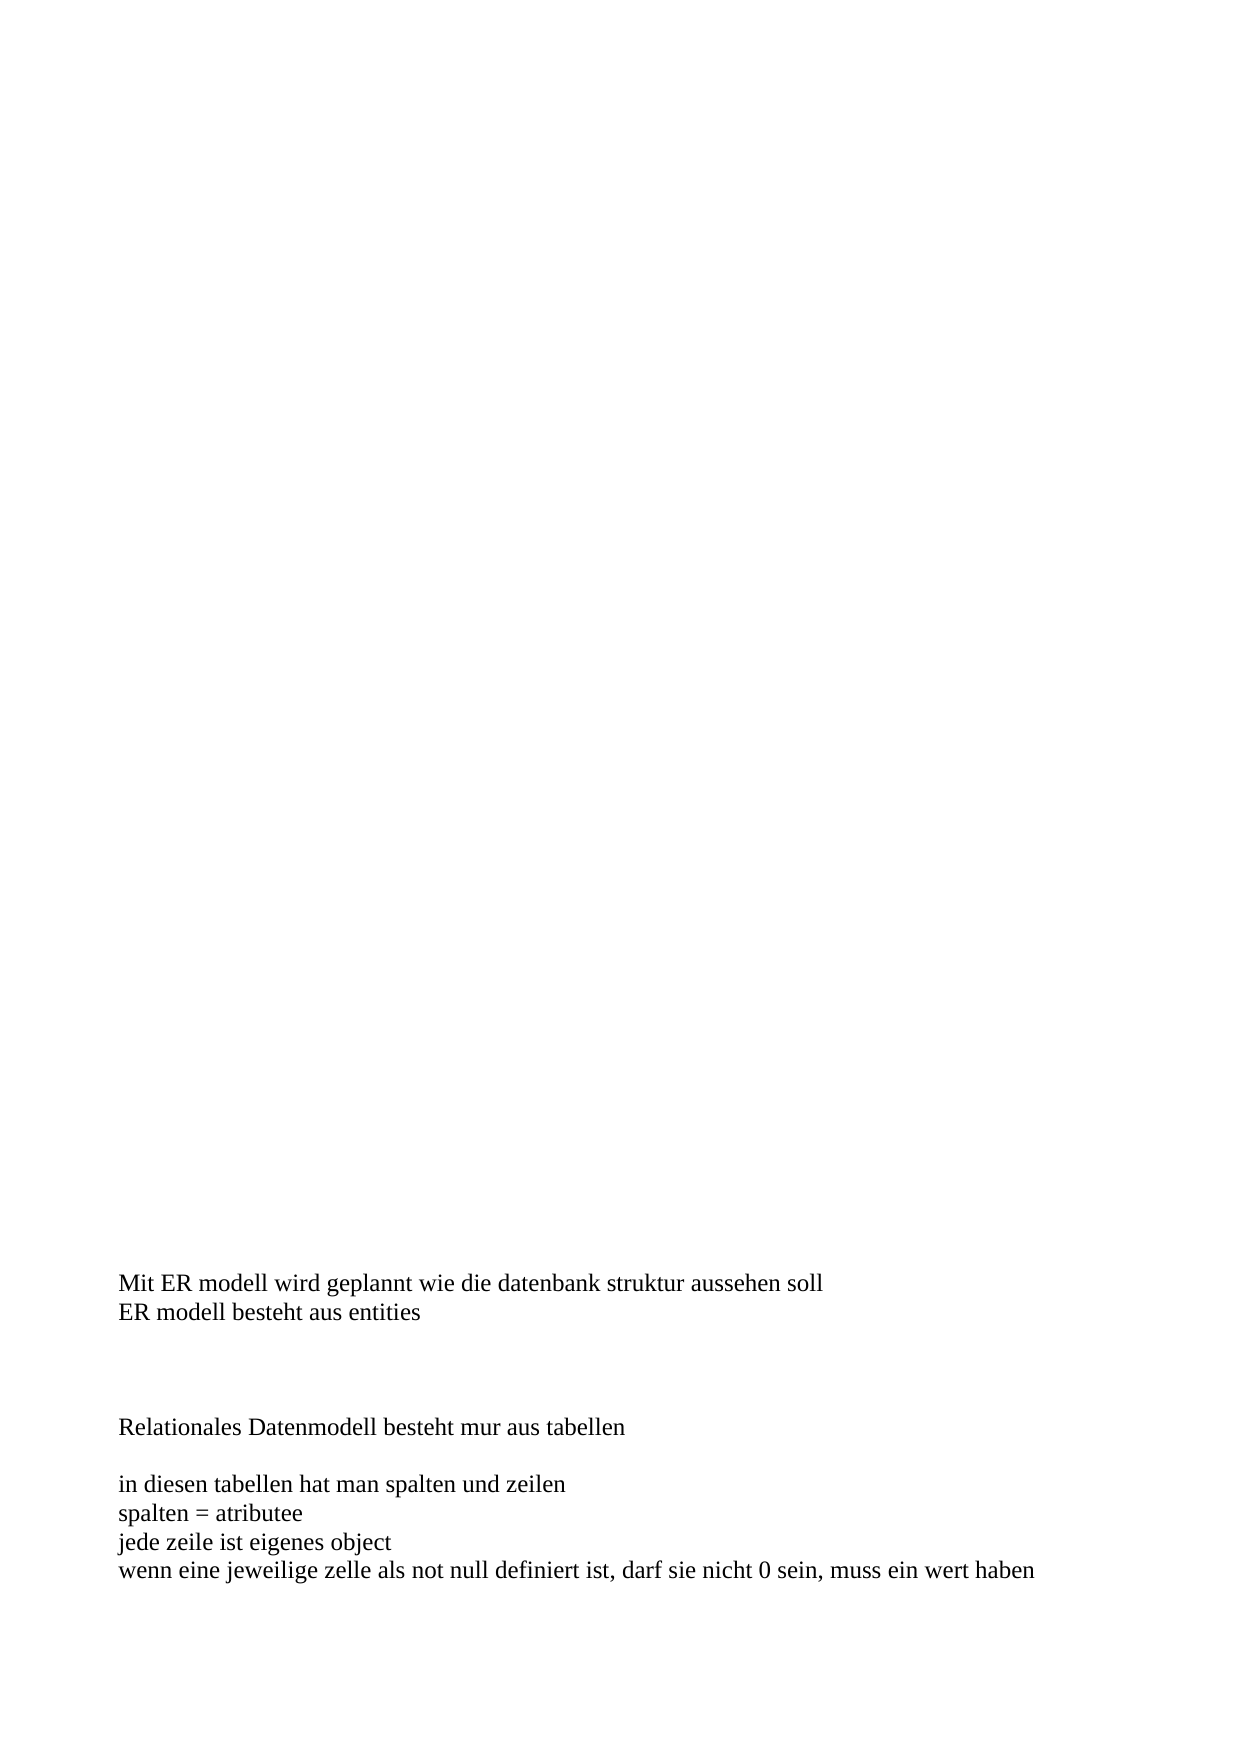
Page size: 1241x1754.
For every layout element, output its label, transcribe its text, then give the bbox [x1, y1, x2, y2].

text Mit ER modell wird geplannt wie die datenbank struktur aussehen soll [118, 1268, 1122, 1297]
text ER modell besteht aus entities [118, 1297, 1122, 1326]
text spalten = atributee [118, 1498, 1122, 1527]
text Relationales Datenmodell besteht mur aus tabellen [118, 1412, 1122, 1441]
text in diesen tabellen hat man spalten und zeilen [118, 1469, 1122, 1498]
text jede zeile ist eigenes object [118, 1527, 1122, 1556]
text wenn eine jeweilige zelle als not null definiert ist, darf sie nicht 0 sein, muss ein wert haben [118, 1556, 1122, 1584]
